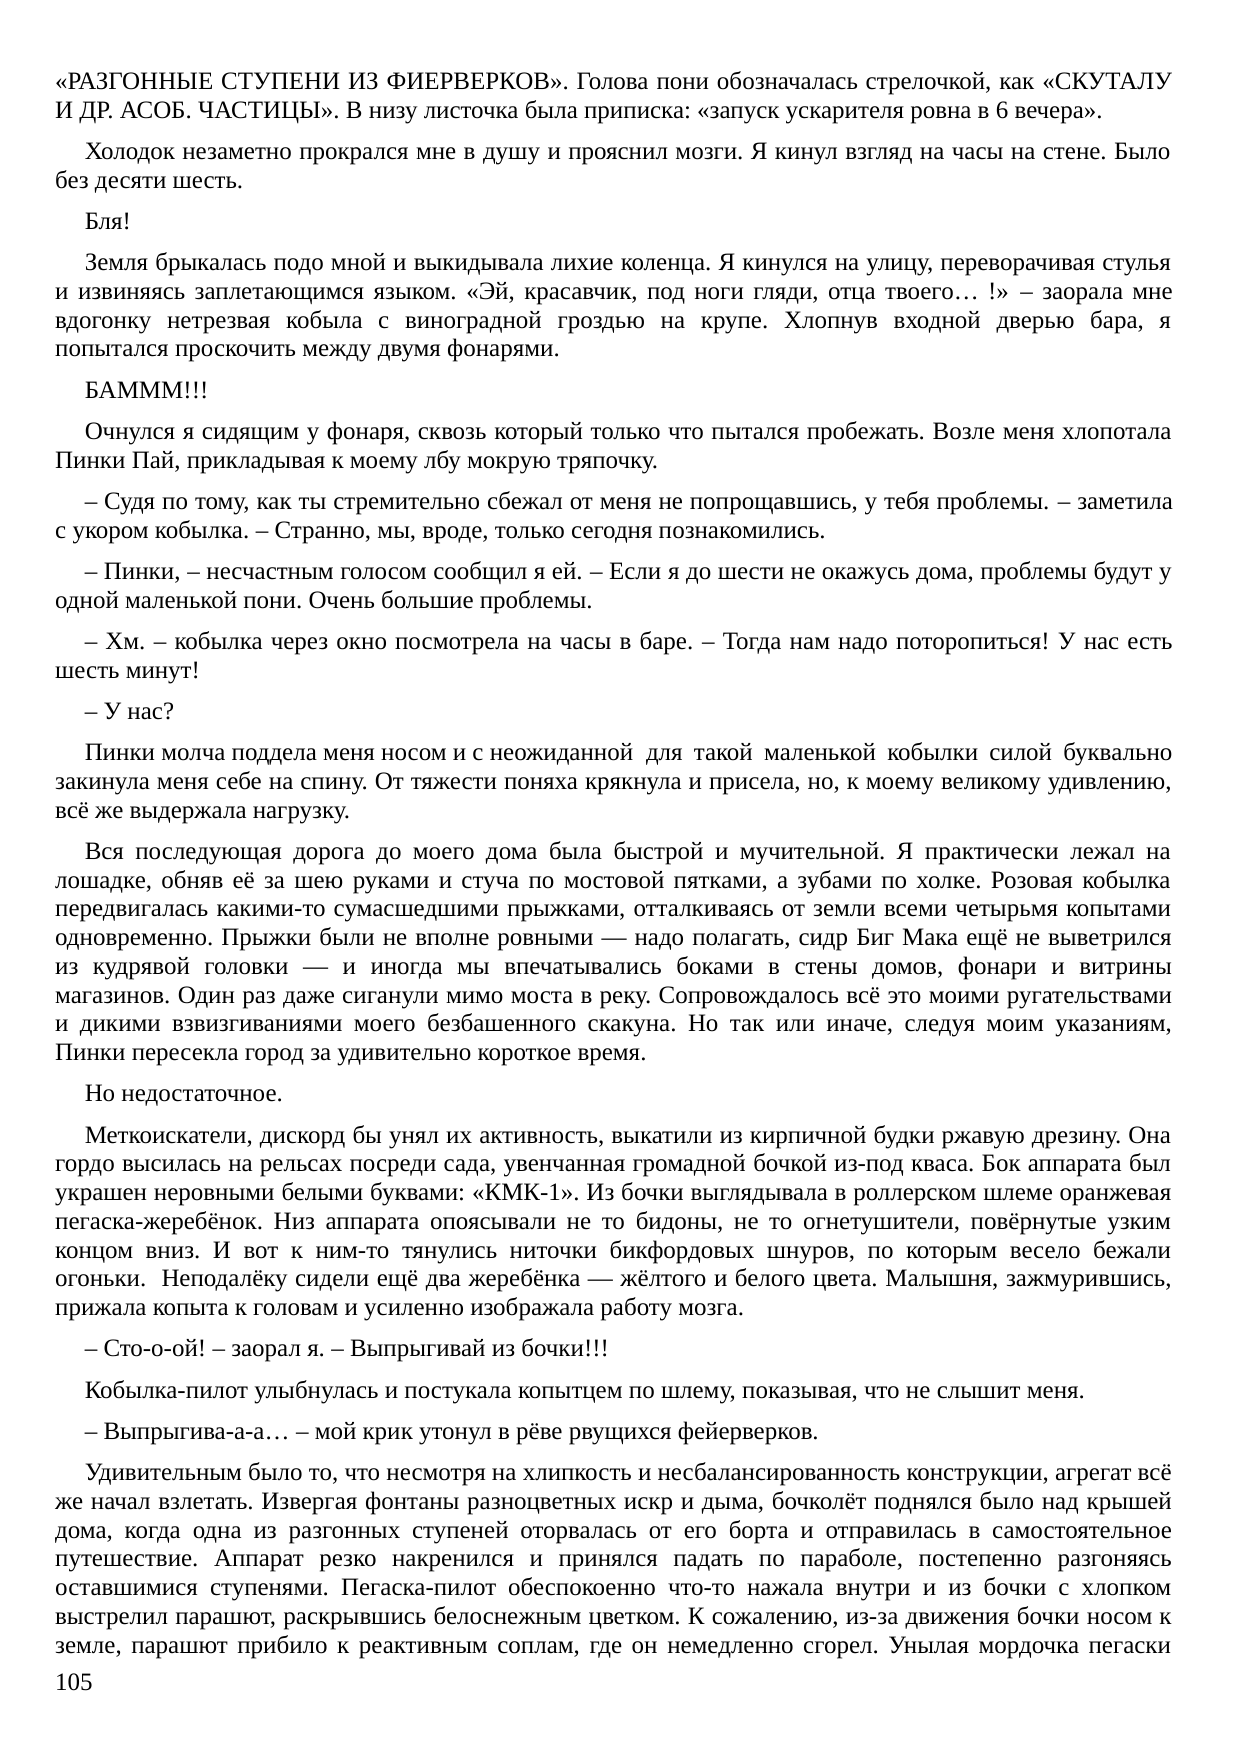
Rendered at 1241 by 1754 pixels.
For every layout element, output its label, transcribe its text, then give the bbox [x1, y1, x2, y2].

text Пинки молча поддела меня носом и с неожиданной для такой маленькой кобылки силой буквально закинула меня себе на спину. От тяжести поняха крякнула и присела, но, к моему великому удивлению, всё же выдержала нагрузку. [55, 737, 1173, 823]
text – У нас? [55, 696, 1173, 725]
text Но недостаточное. [55, 1078, 1173, 1107]
text «РАЗГОННЫЕ СТУПЕНИ ИЗ ФИЕРВЕРКОВ». Голова пони обозначалась стрелочкой, как «СКУТАЛУ И ДР. АСОБ. ЧАСТИЦЫ». В низу листочка была приписка: «запуск ускарителя ровна в 6 вечера». [55, 66, 1173, 123]
text Бля! [55, 206, 1173, 235]
text – Судя по тому, как ты стремительно сбежал от меня не попрощавшись, у тебя проблемы. – заметила с укором кобылка. – Странно, мы, вроде, только сегодня познакомились. [55, 486, 1173, 543]
text Кобылка-пилот улыбнулась и постукала копытцем по шлему, показывая, что не слышит меня. [55, 1375, 1173, 1403]
text Очнулся я сидящим у фонаря, сквозь который только что пытался пробежать. Возле меня хлопотала Пинки Пай, прикладывая к моему лбу мокрую тряпочку. [55, 416, 1173, 473]
text Вся последующая дорога до моего дома была быстрой и мучительной. Я практически лежал на лошадке, обняв её за шею руками и стуча по мостовой пятками, а зубами по холке. Розовая кобылка передвигалась какими-то сумасшедшими прыжками, отталкиваясь от земли всеми четырьмя копытами одновременно. Прыжки были не вполне ровными — надо полагать, сидр Биг Мака ещё не выветрился из кудрявой головки — и иногда мы впечатывались боками в стены домов, фонари и витрины магазинов. Один раз даже сиганули мимо моста в реку. Сопровождалось всё это моими ругательствами и дикими взвизгиваниями моего безбашенного скакуна. Но так или иначе, следуя моим указаниям, Пинки пересекла город за удивительно короткое время. [55, 836, 1173, 1066]
text – Выпрыгива-а-а… – мой крик утонул в рёве рвущихся фейерверков. [55, 1416, 1173, 1445]
text Удивительным было то, что несмотря на хлипкость и несбалансированность конструкции, агрегат всё же начал взлетать. Извергая фонтаны разноцветных искр и дыма, бочколёт поднялся было над крышей дома, когда одна из разгонных ступеней оторвалась от его борта и отправилась в самостоятельное путешествие. Аппарат резко накренился и принялся падать по параболе, постепенно разгоняясь оставшимися ступенями. Пегаска-пилот обеспокоенно что-то нажала внутри и из бочки с хлопком выстрелил парашют, раскрывшись белоснежным цветком. К сожалению, из-за движения бочки носом к земле, парашют прибило к реактивным соплам, где он немедленно сгорел. Унылая мордочка пегаски [55, 1457, 1173, 1658]
text Холодок незаметно прокрался мне в душу и прояснил мозги. Я кинул взгляд на часы на стене. Было без десяти шесть. [55, 136, 1173, 193]
text – Сто-о-ой! – заорал я. – Выпрыгивай из бочки!!! [55, 1333, 1173, 1362]
text БАМММ!!! [55, 375, 1173, 403]
text – Хм. – кобылка через окно посмотрела на часы в баре. – Тогда нам надо поторопиться! У нас есть шесть минут! [55, 626, 1173, 683]
text Меткоискатели, дискорд бы унял их активность, выкатили из кирпичной будки ржавую дрезину. Она гордо высилась на рельсах посреди сада, увенчанная громадной бочкой из-под кваса. Бок аппарата был украшен неровными белыми буквами: «КМК-1». Из бочки выглядывала в роллерском шлеме оранжевая пегаска-жеребёнок. Низ аппарата опоясывали не то бидоны, не то огнетушители, повёрнутые узким концом вниз. И вот к ним-то тянулись ниточки бикфордовых шнуров, по которым весело бежали огоньки. Неподалёку сидели ещё два жеребёнка — жёлтого и белого цвета. Малышня, зажмурившись, прижала копыта к головам и усиленно изображала работу мозга. [55, 1120, 1173, 1321]
text Земля брыкалась подо мной и выкидывала лихие коленца. Я кинулся на улицу, переворачивая стулья и извиняясь заплетающимся языком. «Эй, красавчик, под ноги гляди, отца твоего… !» – заорала мне вдогонку нетрезвая кобыла с виноградной гроздью на крупе. Хлопнув входной дверью бара, я попытался проскочить между двумя фонарями. [55, 247, 1173, 362]
text – Пинки, – несчастным голосом сообщил я ей. – Если я до шести не окажусь дома, проблемы будут у одной маленькой пони. Очень большие проблемы. [55, 556, 1173, 613]
